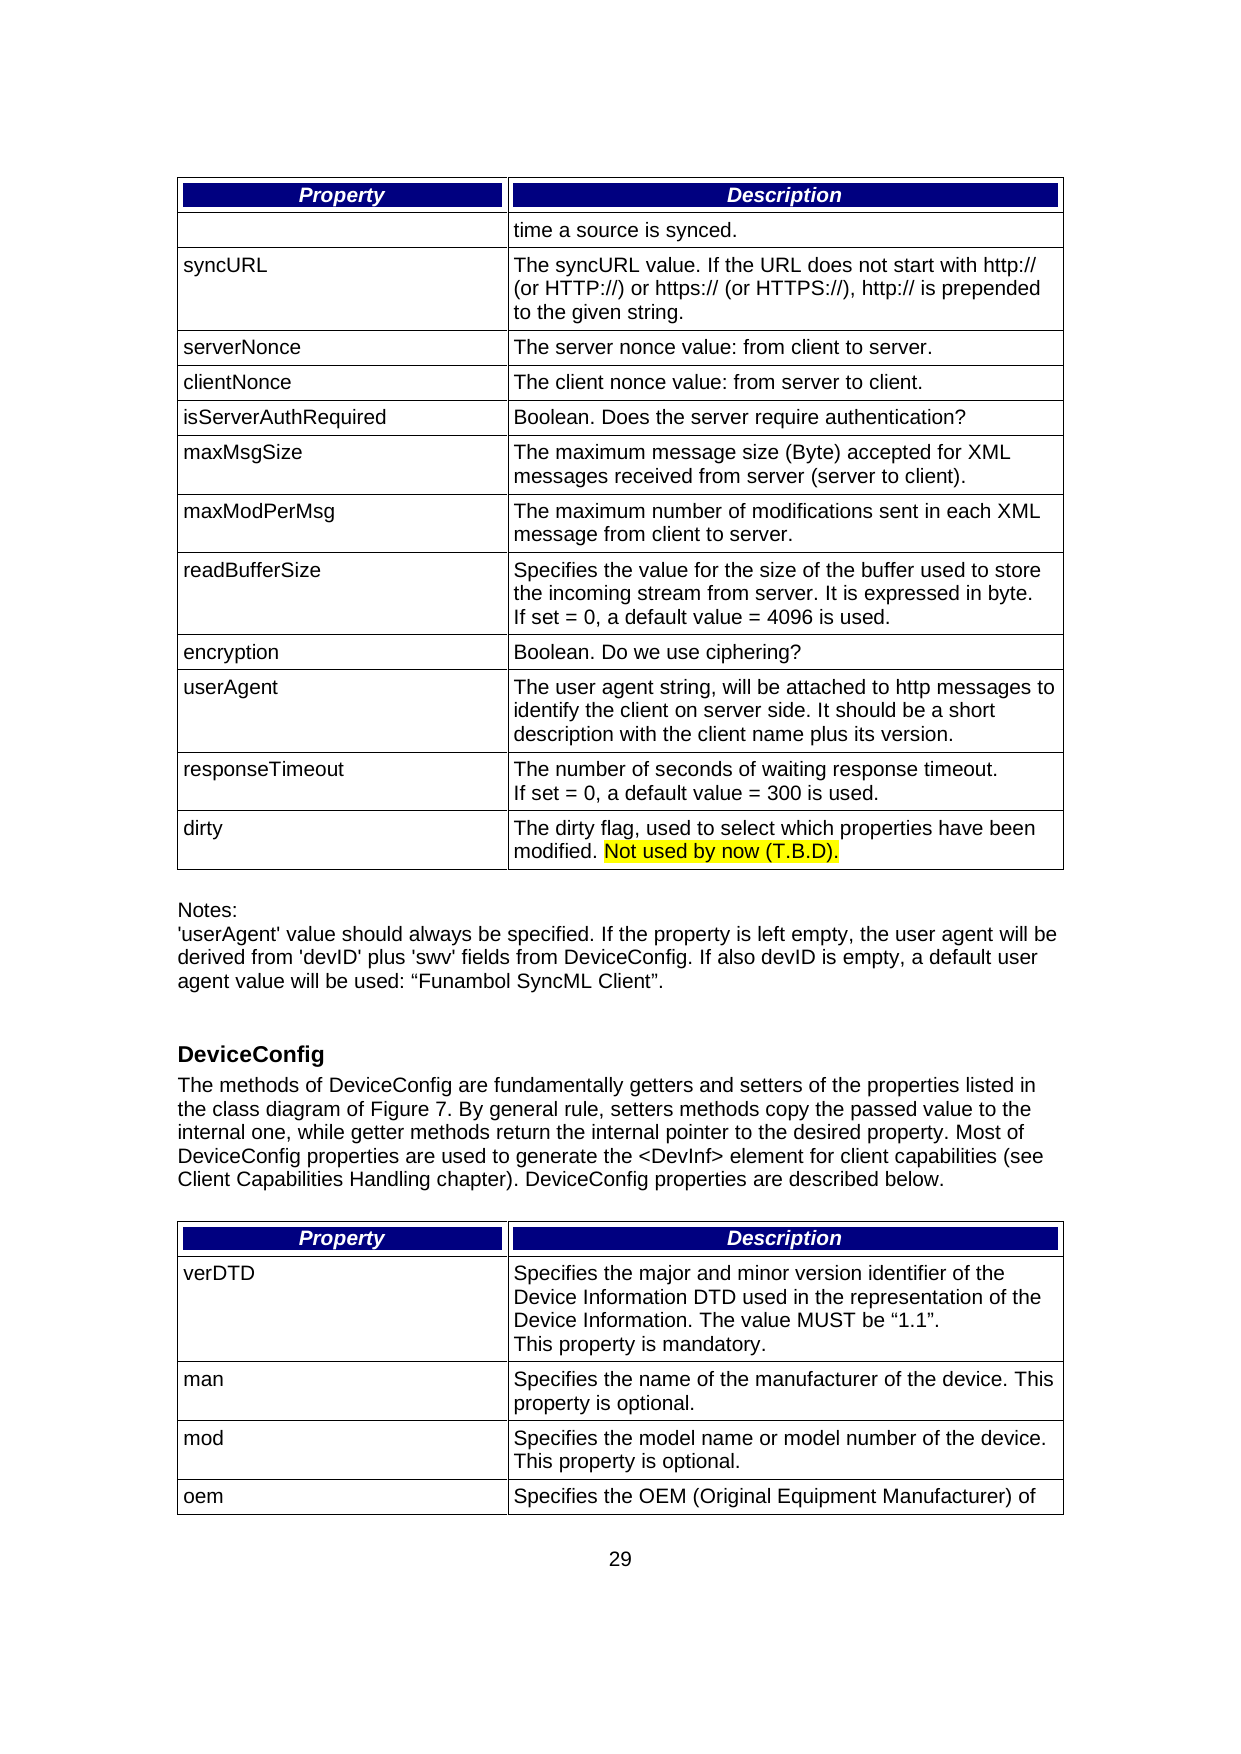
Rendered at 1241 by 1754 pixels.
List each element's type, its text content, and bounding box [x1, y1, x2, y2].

table_cell [178, 213, 507, 247]
table_cell The dirty flag, used to select which properties have been modified. Not used by now (T.B.D). [509, 811, 1063, 869]
table_cell Specifies the model name or model number of the device. This property is optional. [509, 1421, 1063, 1479]
table_cell serverNonce [178, 331, 507, 365]
table_cell readBufferSize [178, 553, 507, 634]
table_header Property [178, 178, 507, 212]
table_cell man [178, 1362, 507, 1420]
table_cell syncURL [178, 248, 507, 330]
table_cell Specifies the name of the manufacturer of the device. This property is optional. [509, 1362, 1063, 1420]
table_cell The client nonce value: from server to client. [509, 366, 1063, 400]
table_cell verDTD [178, 1257, 507, 1361]
table_cell Specifies the major and minor version identifier of the Device Information DTD used in the representation of the Device Information. The value MUST be “1.1”. This property is mandatory. [509, 1257, 1063, 1361]
table_cell userAgent [178, 670, 507, 752]
table_cell Boolean. Does the server require authentication? [509, 401, 1063, 435]
table_cell The user agent string, will be attached to http messages to identify the client on server side. It should be a short description with the client name plus its version. [509, 670, 1063, 752]
text 'userAgent' value should always be specified. If the property is left empty, the user agent will be derived from 'devID' plus 'swv' fields from DeviceConfig. If also devID is empty, a default user agent value will be used: “Funambol SyncML Client”. [177, 922, 1063, 993]
table_cell isServerAuthRequired [178, 401, 507, 435]
table_cell The number of seconds of waiting response timeout. If set = 0, a default value = 300 is used. [509, 753, 1063, 810]
table_header Property [178, 1222, 507, 1256]
table_cell The maximum number of modifications sent in each XML message from client to server. [509, 495, 1063, 552]
table_cell Boolean. Do we use ciphering? [509, 635, 1063, 669]
table_cell Specifies the value for the size of the buffer used to store the incoming stream from server. It is expressed in byte. If set = 0, a default value = 4096 is used. [509, 553, 1063, 634]
table_cell maxModPerMsg [178, 495, 507, 552]
table_cell mod [178, 1421, 507, 1479]
table_cell dirty [178, 811, 507, 869]
table_cell encryption [178, 635, 507, 669]
subtitle DeviceConfig [177, 1041, 1063, 1067]
table_cell time a source is synced. [509, 213, 1063, 247]
table_cell oem [178, 1480, 507, 1514]
table_cell clientNonce [178, 366, 507, 400]
table_cell maxMsgSize [178, 436, 507, 494]
table_header Description [509, 178, 1063, 212]
table_cell The maximum message size (Byte) accepted for XML messages received from server (server to client). [509, 436, 1063, 494]
text Notes: [177, 898, 1063, 922]
text The methods of DeviceConfig are fundamentally getters and setters of the properties listed in the class diagram of Figure 7. By general rule, setters methods copy the passed value to the internal one, while getter methods return the internal pointer to the desired property. Most of DeviceConfig properties are used to generate the <DevInf> element for client capabilities (see Client Capabilities Handling chapter). DeviceConfig properties are described below. [177, 1073, 1063, 1191]
table_cell Specifies the OEM (Original Equipment Manufacturer) of [509, 1480, 1063, 1514]
table_header Description [509, 1222, 1063, 1256]
table_cell The server nonce value: from client to server. [509, 331, 1063, 365]
table_cell The syncURL value. If the URL does not start with http:// (or HTTP://) or https:// (or HTTPS://), http:// is prepended to the given string. [509, 248, 1063, 330]
table_cell responseTimeout [178, 753, 507, 810]
